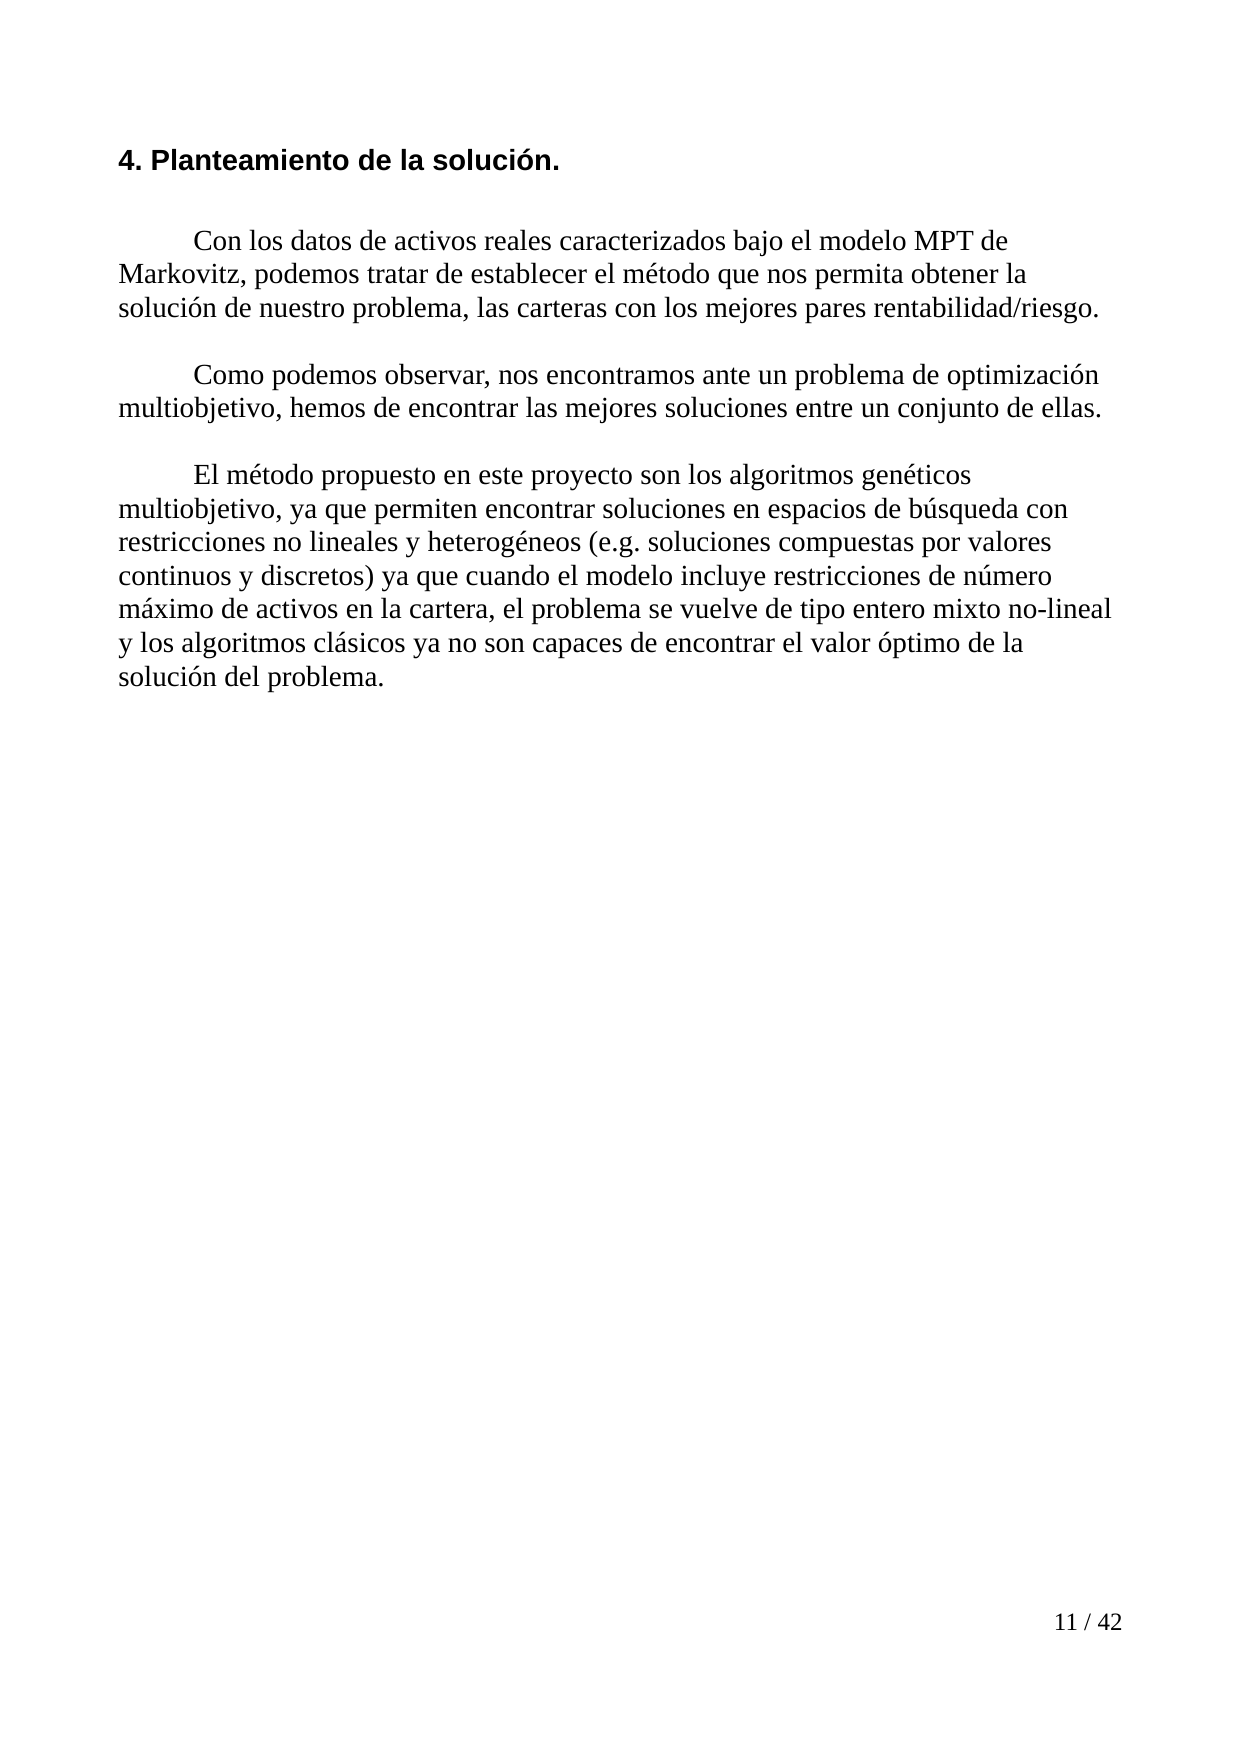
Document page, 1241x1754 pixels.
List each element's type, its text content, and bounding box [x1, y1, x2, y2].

text Como podemos observar, nos encontramos ante un problema de optimización multiobjetivo, hemos de encontrar las mejores soluciones entre un conjunto de ellas. [118, 357, 1122, 424]
subtitle 4. Planteamiento de la solución. [118, 143, 1122, 177]
text El método propuesto en este proyecto son los algoritmos genéticos multiobjetivo, ya que permiten encontrar soluciones en espacios de búsqueda con restricciones no lineales y heterogéneos (e.g. soluciones compuestas por valores continuos y discretos) ya que cuando el modelo incluye restricciones de número máximo de activos en la cartera, el problema se vuelve de tipo entero mixto no-lineal y los algoritmos clásicos ya no son capaces de encontrar el valor óptimo de la solución del problema. [118, 457, 1122, 692]
text Con los datos de activos reales caracterizados bajo el modelo MPT de Markovitz, podemos tratar de establecer el método que nos permita obtener la solución de nuestro problema, las carteras con los mejores pares rentabilidad/riesgo. [118, 223, 1122, 323]
